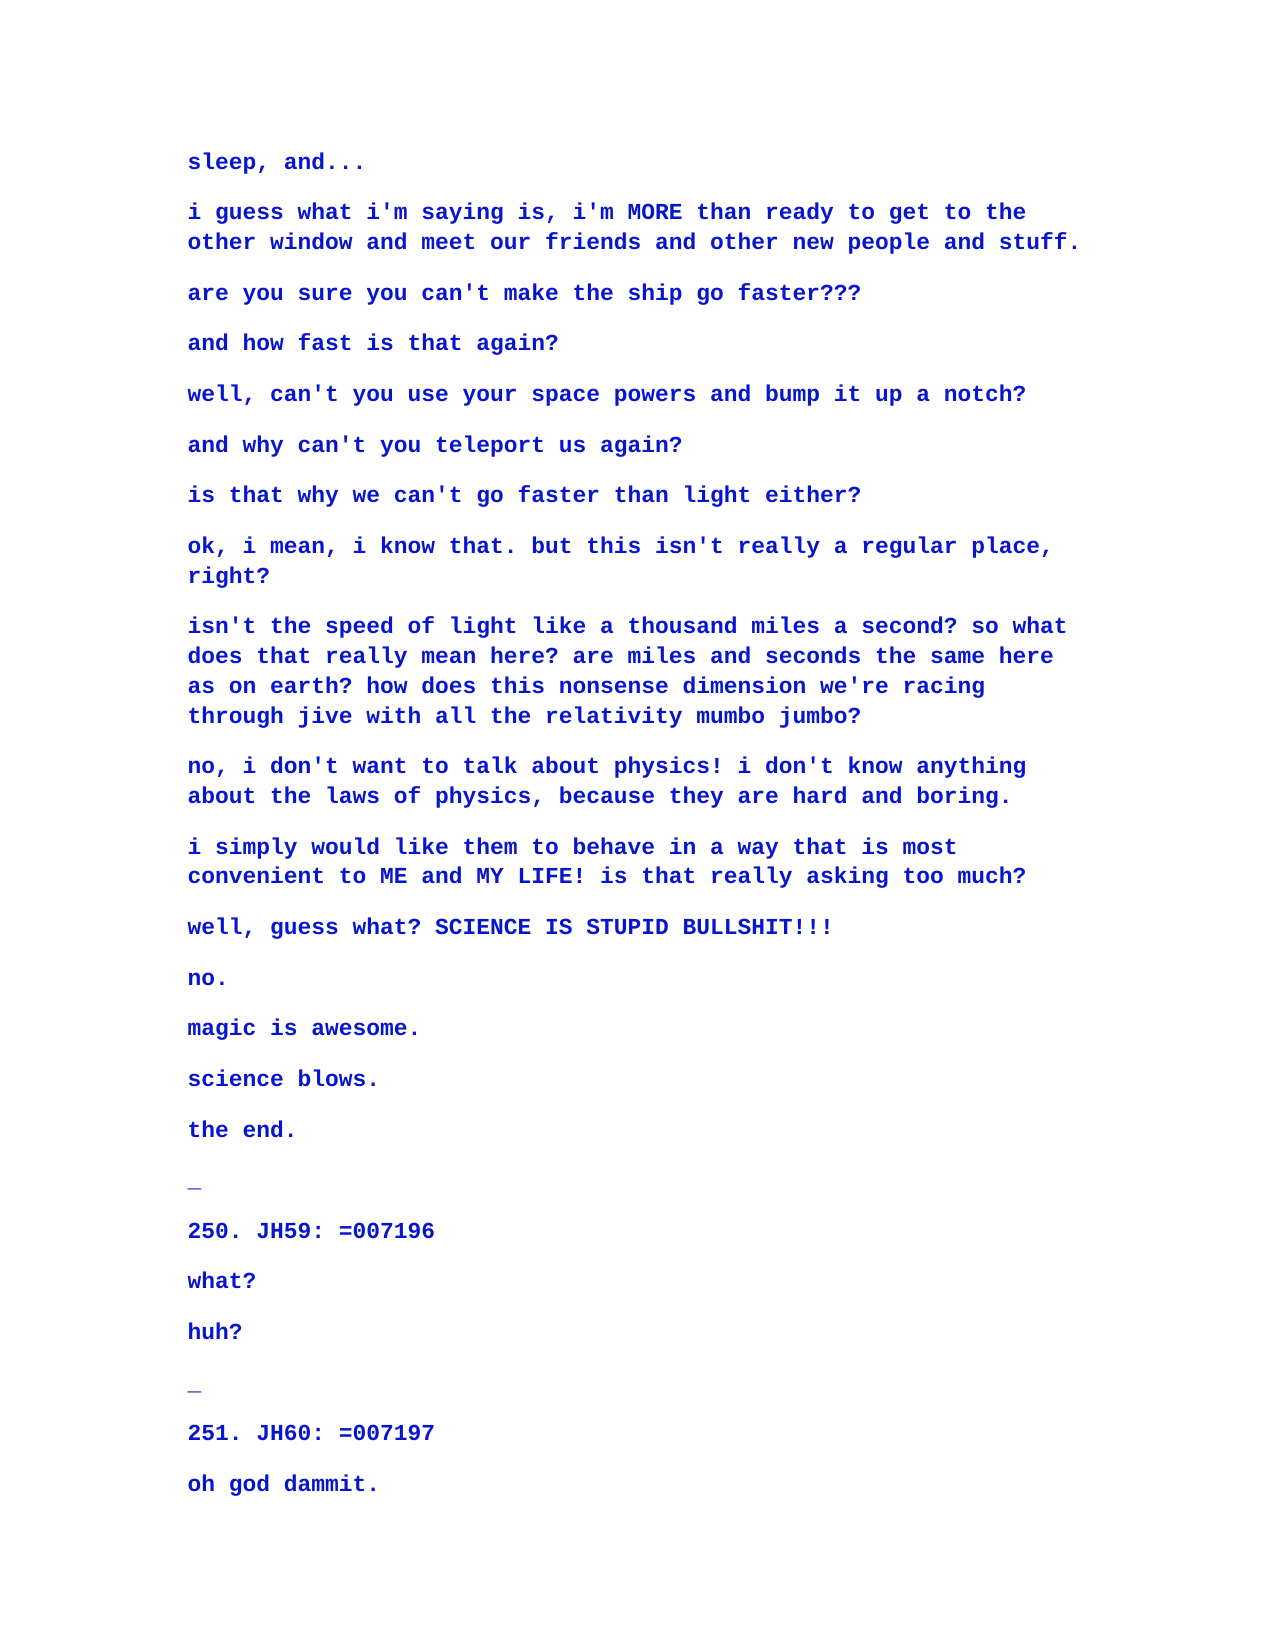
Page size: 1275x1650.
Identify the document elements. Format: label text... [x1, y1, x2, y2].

text magic is awesome. [187, 1017, 1087, 1043]
text sleep, and... [187, 150, 1087, 176]
text well, can't you use your space powers and bump it up a notch? [187, 382, 1087, 408]
text isn't the speed of light like a thousand miles a second? so what does that really mean here? are miles and seconds the same here as on earth? how does this nonsense dimension we're racing through jive with all the relativity mumbo jumbo? [187, 614, 1087, 730]
text no. [187, 966, 1087, 992]
text _ [187, 1371, 1087, 1397]
text _ [187, 1168, 1087, 1194]
text and how fast is that again? [187, 332, 1087, 358]
text huh? [187, 1320, 1087, 1346]
text well, guess what? SCIENCE IS STUPID BULLSHIT!!! [187, 915, 1087, 941]
text is that why we can't go faster than light either? [187, 483, 1087, 509]
text oh god dammit. [187, 1472, 1087, 1498]
text 251. JH60: =007197 [187, 1422, 1087, 1448]
text 250. JH59: =007196 [187, 1219, 1087, 1245]
text and why can't you teleport us again? [187, 433, 1087, 459]
text no, i don't want to talk about physics! i don't know anything about the laws of physics, because they are hard and boring. [187, 754, 1087, 810]
text i simply would like them to behave in a way that is most convenient to ME and MY LIFE! is that really asking too much? [187, 835, 1087, 891]
text are you sure you can't make the ship go faster??? [187, 281, 1087, 307]
text what? [187, 1270, 1087, 1296]
text i guess what i'm saying is, i'm MORE than ready to get to the other window and meet our friends and other new people and stuff. [187, 201, 1087, 256]
text the end. [187, 1118, 1087, 1144]
text ok, i mean, i know that. but this isn't really a regular place, right? [187, 534, 1087, 590]
text science blows. [187, 1067, 1087, 1093]
